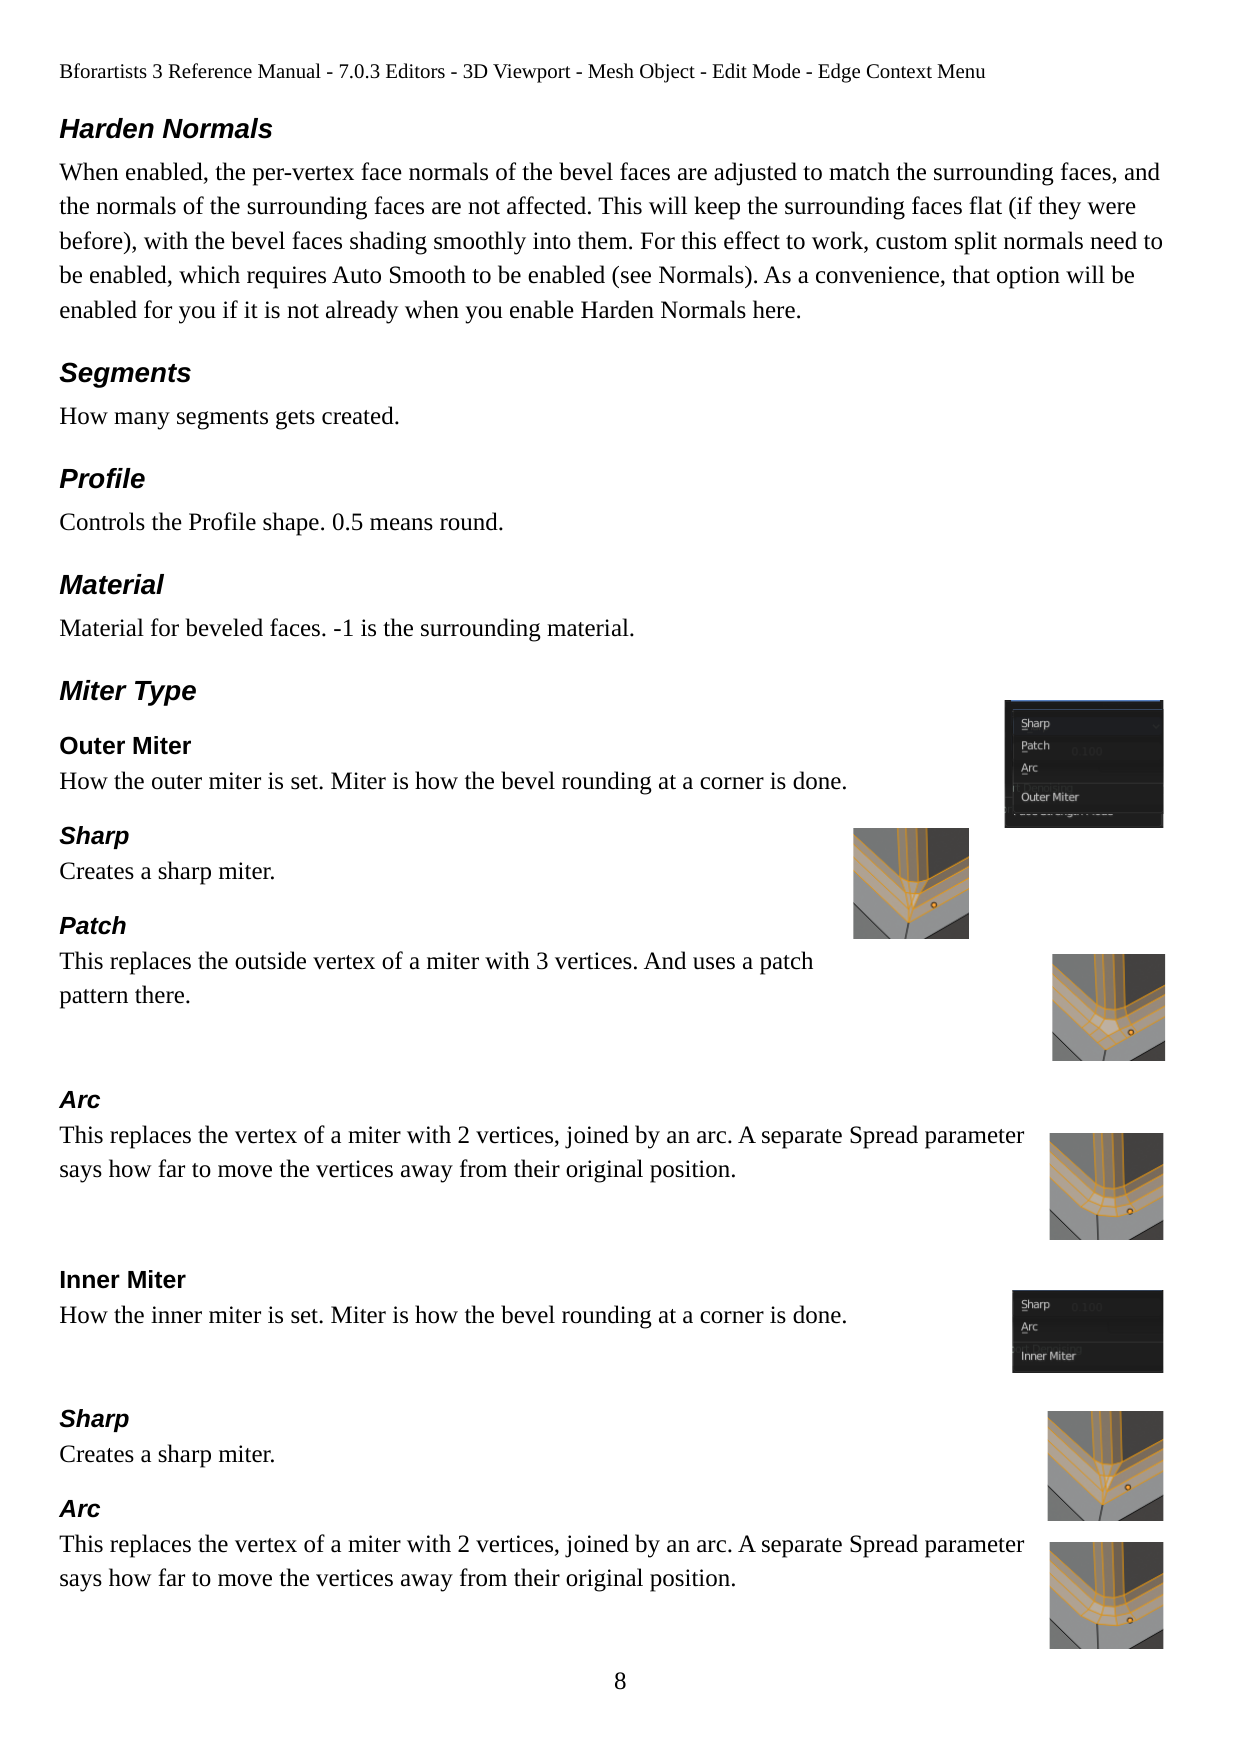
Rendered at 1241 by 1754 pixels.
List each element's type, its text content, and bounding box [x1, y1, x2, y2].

text How the inner miter is set. Miter is how the bevel rounding at a corner is done. [59, 1300, 1012, 1328]
subtitle Inner Miter [59, 1265, 1181, 1293]
subtitle Patch [59, 911, 1181, 940]
picture [1052, 954, 1166, 1061]
subtitle [1164, 731, 1181, 760]
picture [1049, 1133, 1164, 1240]
text This replaces the vertex of a miter with 2 vertices, joined by an arc. A separate Spread parameter says how far to move the vertices away from their original position. [59, 1529, 1181, 1592]
text When enabled, the per-vertex face normals of the bevel faces are adjusted to match the surrounding faces, and the normals of the surrounding faces are not affected. This will keep the surrounding faces flat (if they were before), with the bevel faces shading smoothly into them. For this effect to work, custom split normals need to be enabled, which requires Auto Smooth to be enabled (see Normals). As a convenience, that option will be enabled for you if it is not already when you enable Harden Normals here. [59, 157, 1181, 324]
text How many segments gets created. [59, 401, 1181, 429]
subtitle Miter Type [59, 674, 1181, 706]
picture [853, 828, 969, 939]
picture [1012, 1290, 1164, 1373]
text This replaces the vertex of a miter with 2 vertices, joined by an arc. A separate Spread parameter says how far to move the vertices away from their original position. [59, 1120, 1181, 1183]
subtitle Profile [59, 462, 1181, 494]
subtitle Outer Miter [59, 731, 1004, 760]
text [969, 856, 1181, 885]
subtitle Sharp [59, 821, 1181, 850]
picture [1049, 1542, 1164, 1649]
text How the outer miter is set. Miter is how the bevel rounding at a corner is done. [59, 766, 1004, 795]
text This replaces the outside vertex of a miter with 3 vertices. And uses a patch pattern there. [59, 946, 1181, 1009]
picture [1047, 1411, 1164, 1521]
subtitle Arc [59, 1494, 1181, 1523]
subtitle Material [59, 568, 1181, 600]
subtitle Segments [59, 356, 1181, 388]
text Creates a sharp miter. [59, 1439, 1047, 1468]
picture [1004, 700, 1164, 828]
text [1164, 1439, 1181, 1468]
text Material for beveled faces. -1 is the surrounding material. [59, 613, 1181, 641]
text Controls the Profile shape. 0.5 means round. [59, 507, 1181, 536]
subtitle Arc [59, 1085, 1181, 1113]
subtitle Harden Normals [59, 113, 1181, 144]
text Creates a sharp miter. [59, 856, 853, 885]
subtitle Sharp [59, 1404, 1181, 1433]
